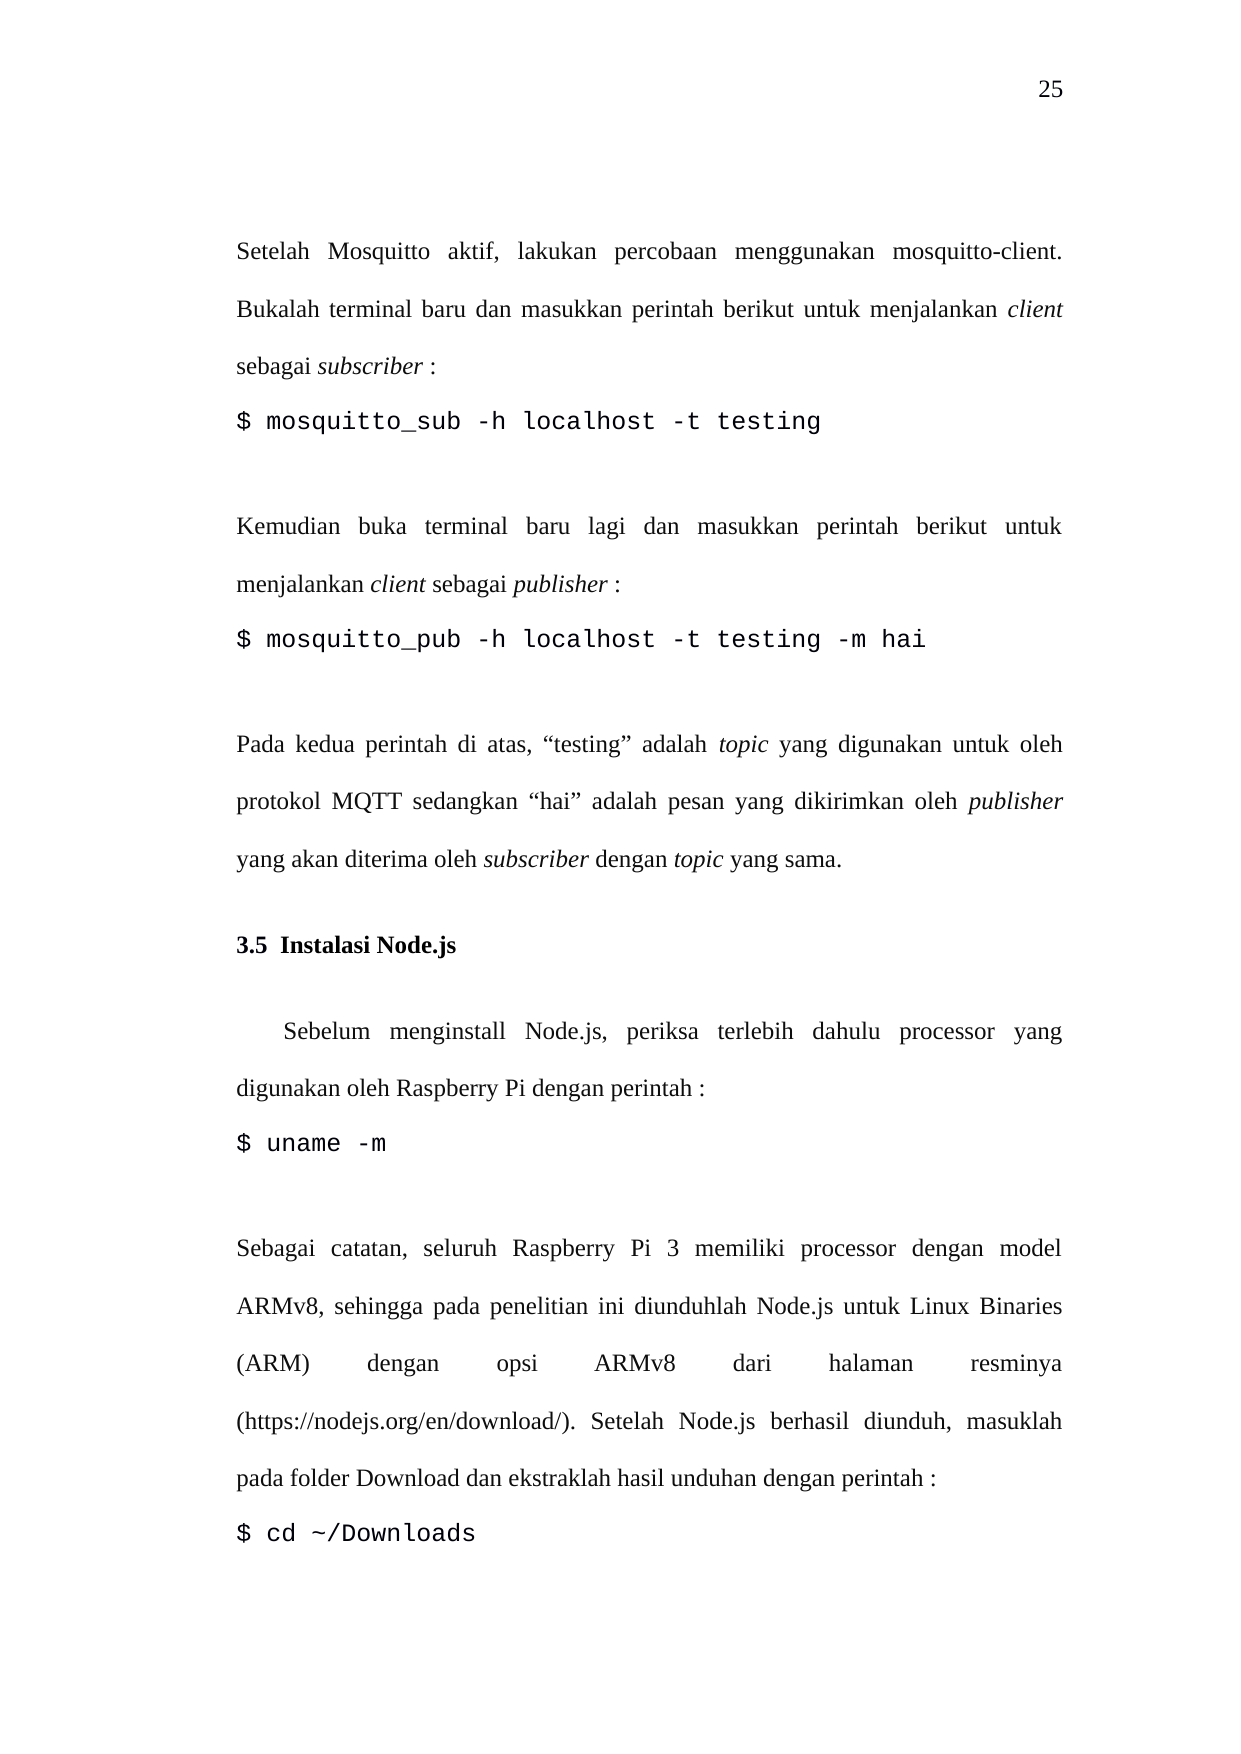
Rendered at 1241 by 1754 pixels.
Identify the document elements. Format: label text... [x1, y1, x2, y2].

text Setelah Mosquitto aktif, lakukan percobaan menggunakan mosquitto-client. Bukalah terminal baru dan masukkan perintah berikut untuk menjalankan client sebagai subscriber : [236, 236, 1063, 380]
table_header $ uname -m [236, 1131, 1063, 1176]
subtitle 3.5 Instalasi Node.js [236, 930, 1063, 958]
table_header $ mosquitto_pub -h localhost -t testing -m hai [236, 626, 1063, 671]
text Kemudian buka terminal baru lagi dan masukkan perintah berikut untuk menjalankan client sebagai publisher : [236, 511, 1063, 597]
text Sebelum menginstall Node.js, periksa terlebih dahulu processor yang digunakan oleh Raspberry Pi dengan perintah : [236, 1016, 1063, 1102]
table_header $ cd ~/Downloads [236, 1521, 1063, 1566]
table_header $ mosquitto_sub -h localhost -t testing [236, 409, 1063, 454]
text Sebagai catatan, seluruh Raspberry Pi 3 memiliki processor dengan model ARMv8, sehingga pada penelitian ini diunduhlah Node.js untuk Linux Binaries (ARM) dengan opsi ARMv8 dari halaman resminya (https://nodejs.org/en/download/). Setelah Node.js berhasil diunduh, masuklah pada folder Download dan ekstraklah hasil unduhan dengan perintah : [236, 1233, 1063, 1492]
text Pada kedua perintah di atas, “testing” adalah topic yang digunakan untuk oleh protokol MQTT sedangkan “hai” adalah pesan yang dikirimkan oleh publisher yang akan diterima oleh subscriber dengan topic yang sama. [236, 729, 1063, 872]
